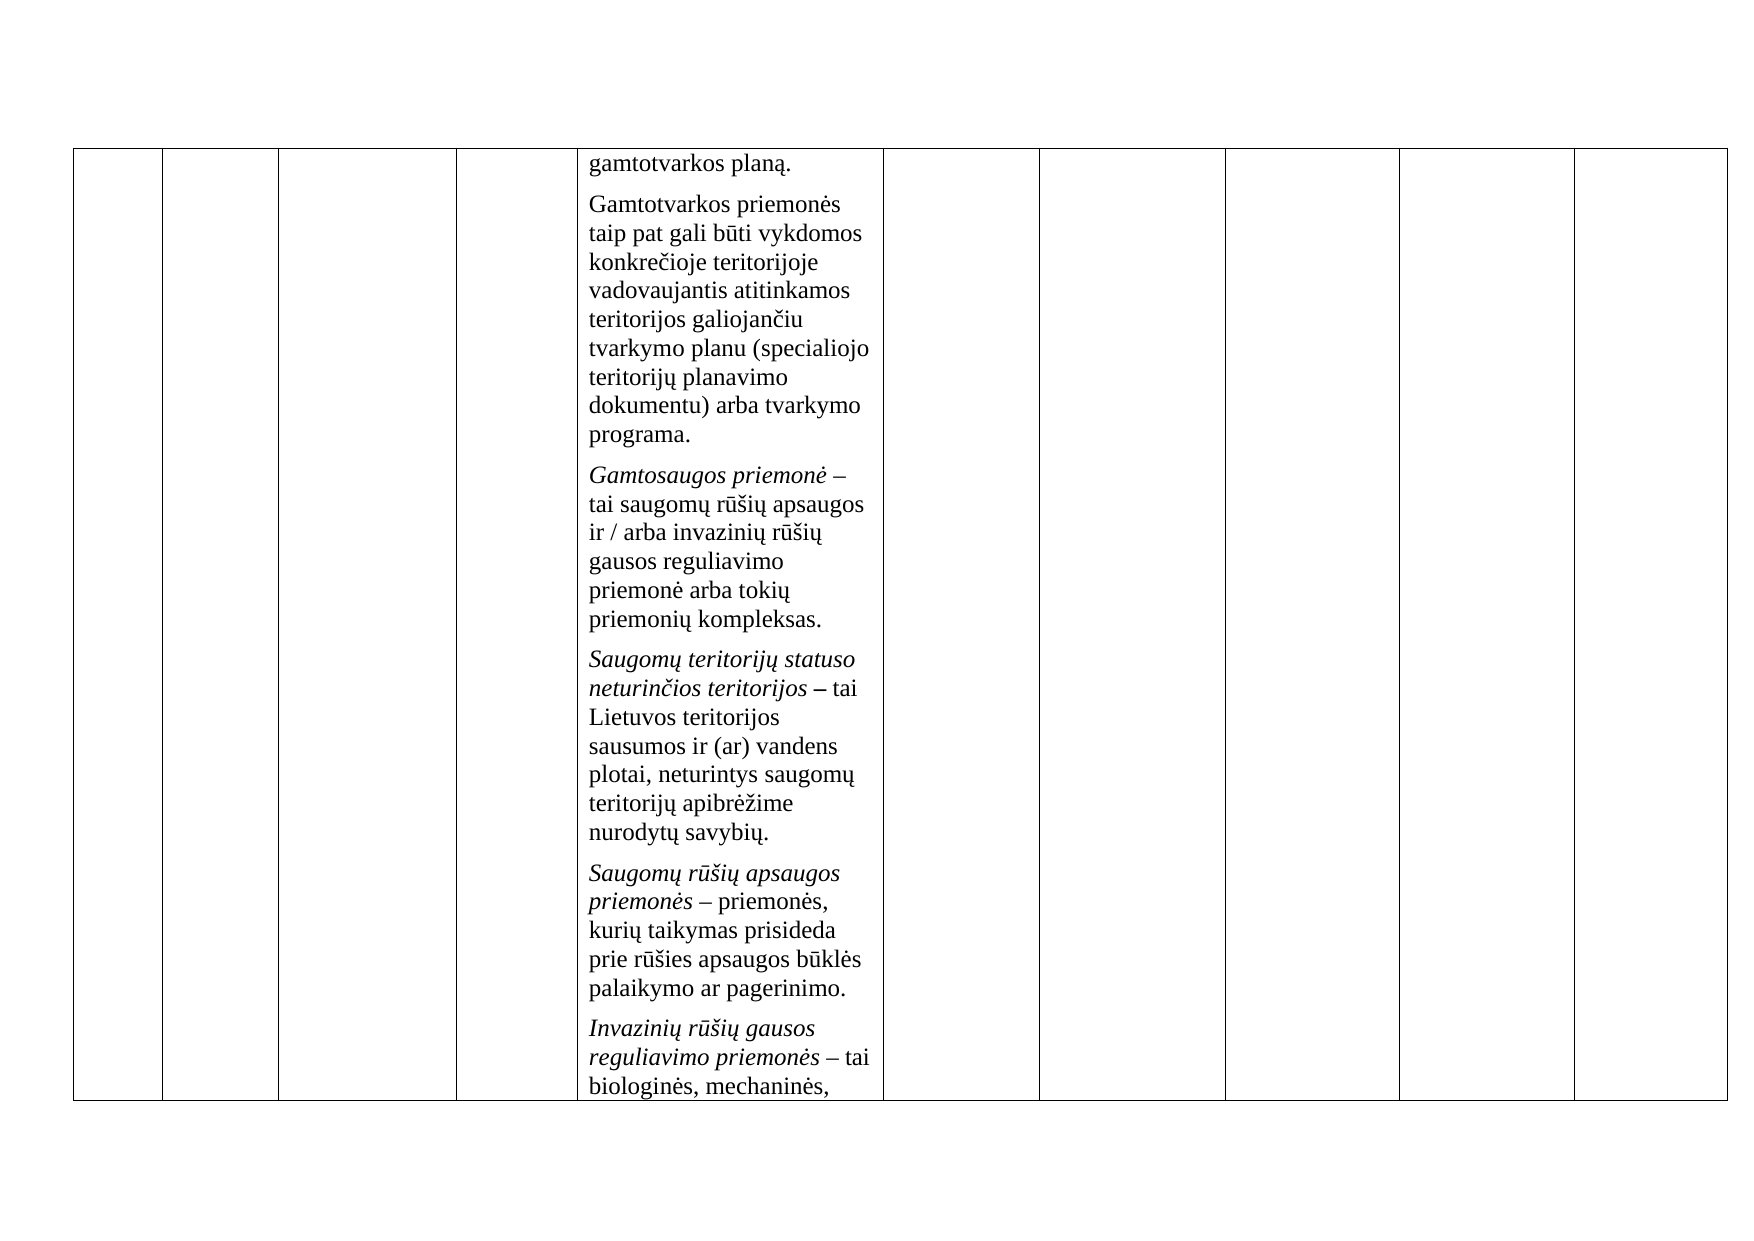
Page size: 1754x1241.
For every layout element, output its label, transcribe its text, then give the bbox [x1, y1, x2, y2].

table_cell [1575, 149, 1727, 1100]
table_cell gamtotvarkos planą. Gamtotvarkos priemonės taip pat gali būti vykdomos konkrečioje teritorijoje vadovaujantis atitinkamos teritorijos galiojančiu tvarkymo planu (specialiojo teritorijų planavimo dokumentu) arba tvarkymo programa. Gamtosaugos priemonė – tai saugomų rūšių apsaugos ir / arba invazinių rūšių gausos reguliavimo priemonė arba tokių priemonių kompleksas. Saugomų teritorijų statuso neturinčios teritorijos – tai Lietuvos teritorijos sausumos ir (ar) vandens plotai, neturintys saugomų teritorijų apibrėžime nurodytų savybių. Saugomų rūšių apsaugos priemonės – priemonės, kurių taikymas prisideda prie rūšies apsaugos būklės palaikymo ar pagerinimo. Invazinių rūšių gausos reguliavimo priemonės – tai biologinės, mechaninės, [578, 149, 883, 1100]
table_cell [279, 149, 456, 1100]
table_cell [163, 149, 278, 1100]
table_cell [1040, 149, 1225, 1100]
table_cell [457, 149, 577, 1100]
table_cell [1400, 149, 1574, 1100]
table_cell [1226, 149, 1399, 1100]
table_cell [74, 149, 162, 1100]
table_cell [884, 149, 1039, 1100]
